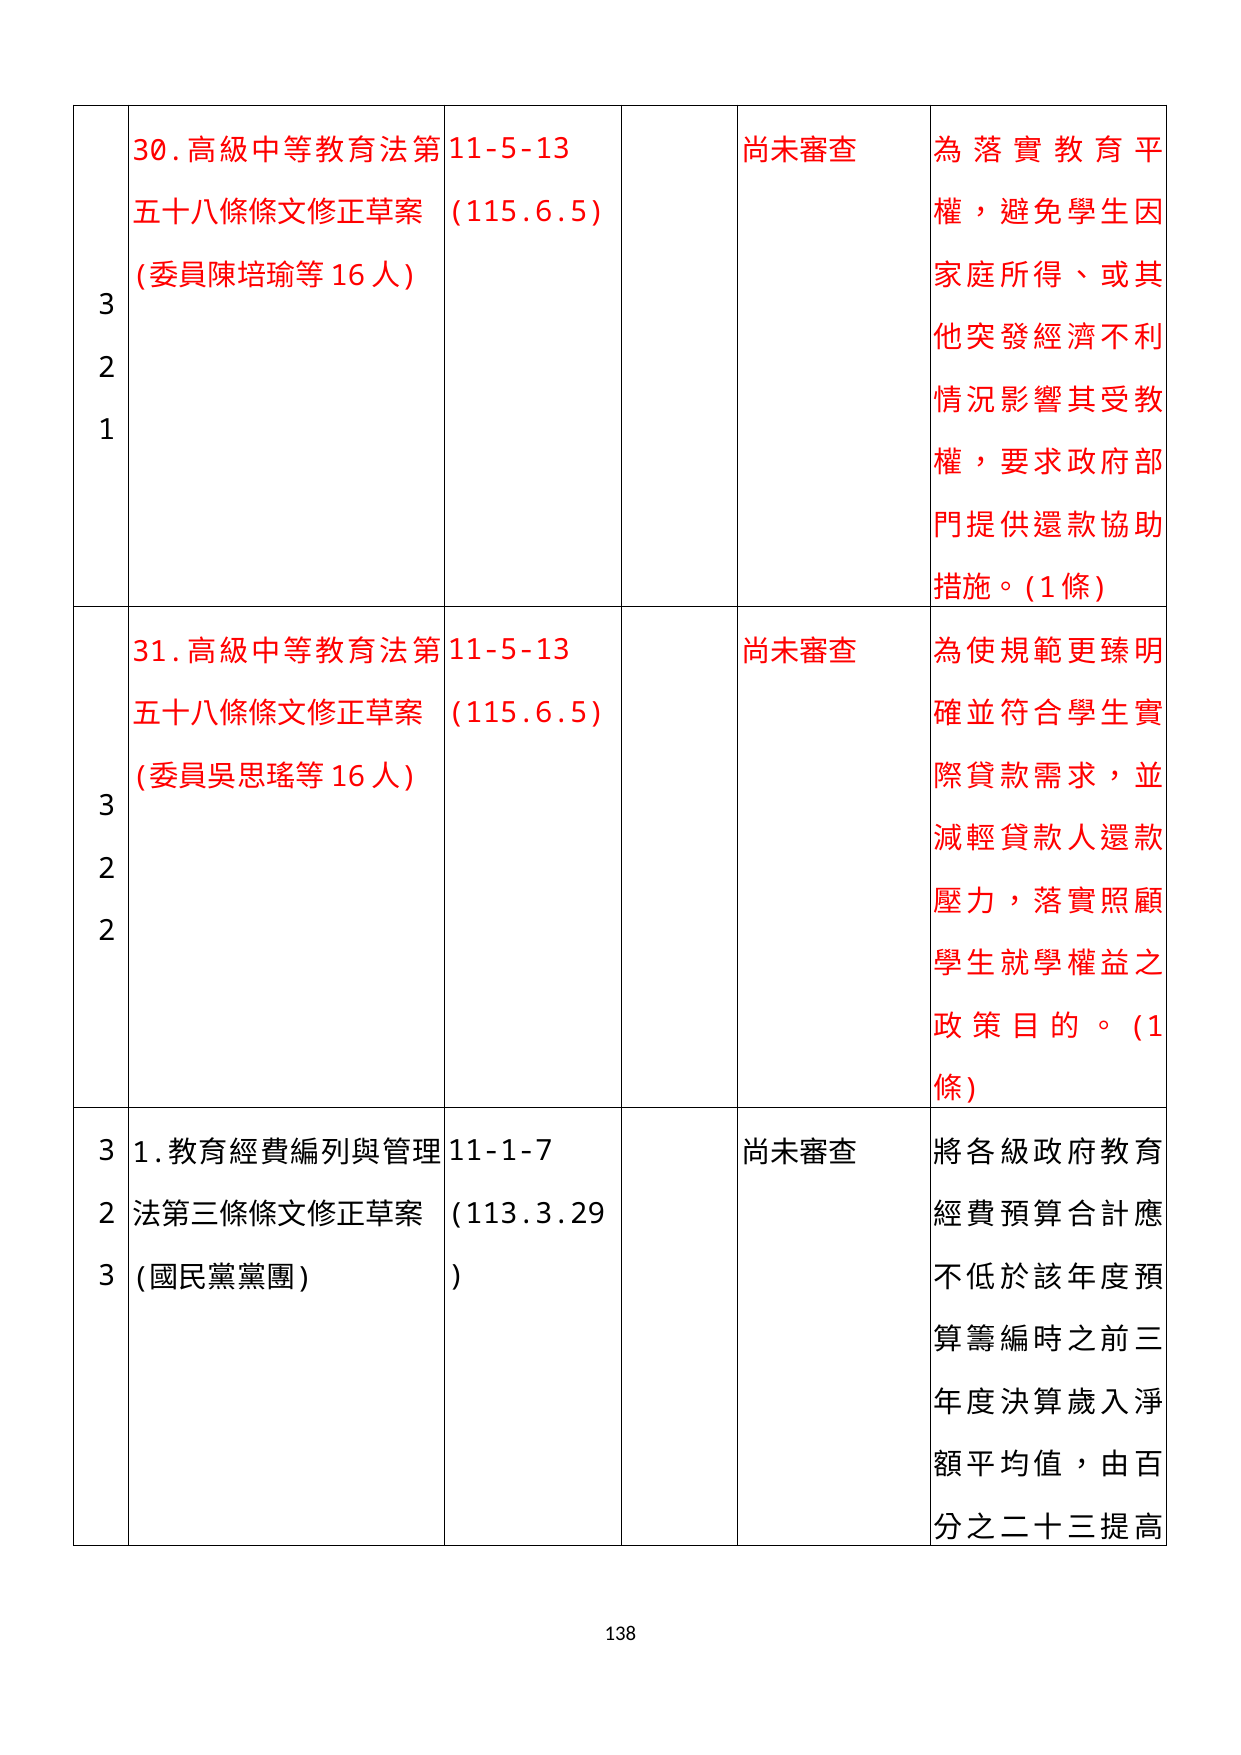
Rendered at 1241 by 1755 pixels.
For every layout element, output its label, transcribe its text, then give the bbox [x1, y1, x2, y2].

table_cell 尚未審查 [738, 1108, 930, 1545]
table_cell [74, 106, 128, 606]
table_cell [622, 106, 737, 606]
table_cell 為落實教育平權，避免學生因家庭所得、或其他突發經濟不利情況影響其受教權，要求政府部門提供還款協助措施。(1條) [931, 106, 1166, 606]
table_cell 尚未審查 [738, 106, 930, 606]
table_cell 11-5-13 (115.6.5) [445, 607, 621, 1107]
table_cell 為使規範更臻明確並符合學生實際貸款需求，並減輕貸款人還款壓力，落實照顧學生就學權益之政策目的。(1條) [931, 607, 1166, 1107]
table_cell 11-1-7 (113.3.29) [445, 1108, 621, 1545]
table_cell [74, 1108, 128, 1545]
table_cell [622, 1108, 737, 1545]
table_cell 尚未審查 [738, 607, 930, 1107]
table_cell [74, 607, 128, 1107]
table_cell [622, 607, 737, 1107]
table_cell 31.高級中等教育法第五十八條條文修正草案 (委員吳思瑤等16人) [129, 607, 444, 1107]
table_cell 1.教育經費編列與管理法第三條條文修正草案 (國民黨黨團) [129, 1108, 444, 1545]
table_cell 30.高級中等教育法第五十八條條文修正草案 (委員陳培瑜等16人) [129, 106, 444, 606]
table_cell 將各級政府教育經費預算合計應不低於該年度預算籌編時之前三年度決算歲入淨額平均值，由百分之二十三提高 [931, 1108, 1166, 1545]
table_cell 11-5-13 (115.6.5) [445, 106, 621, 606]
